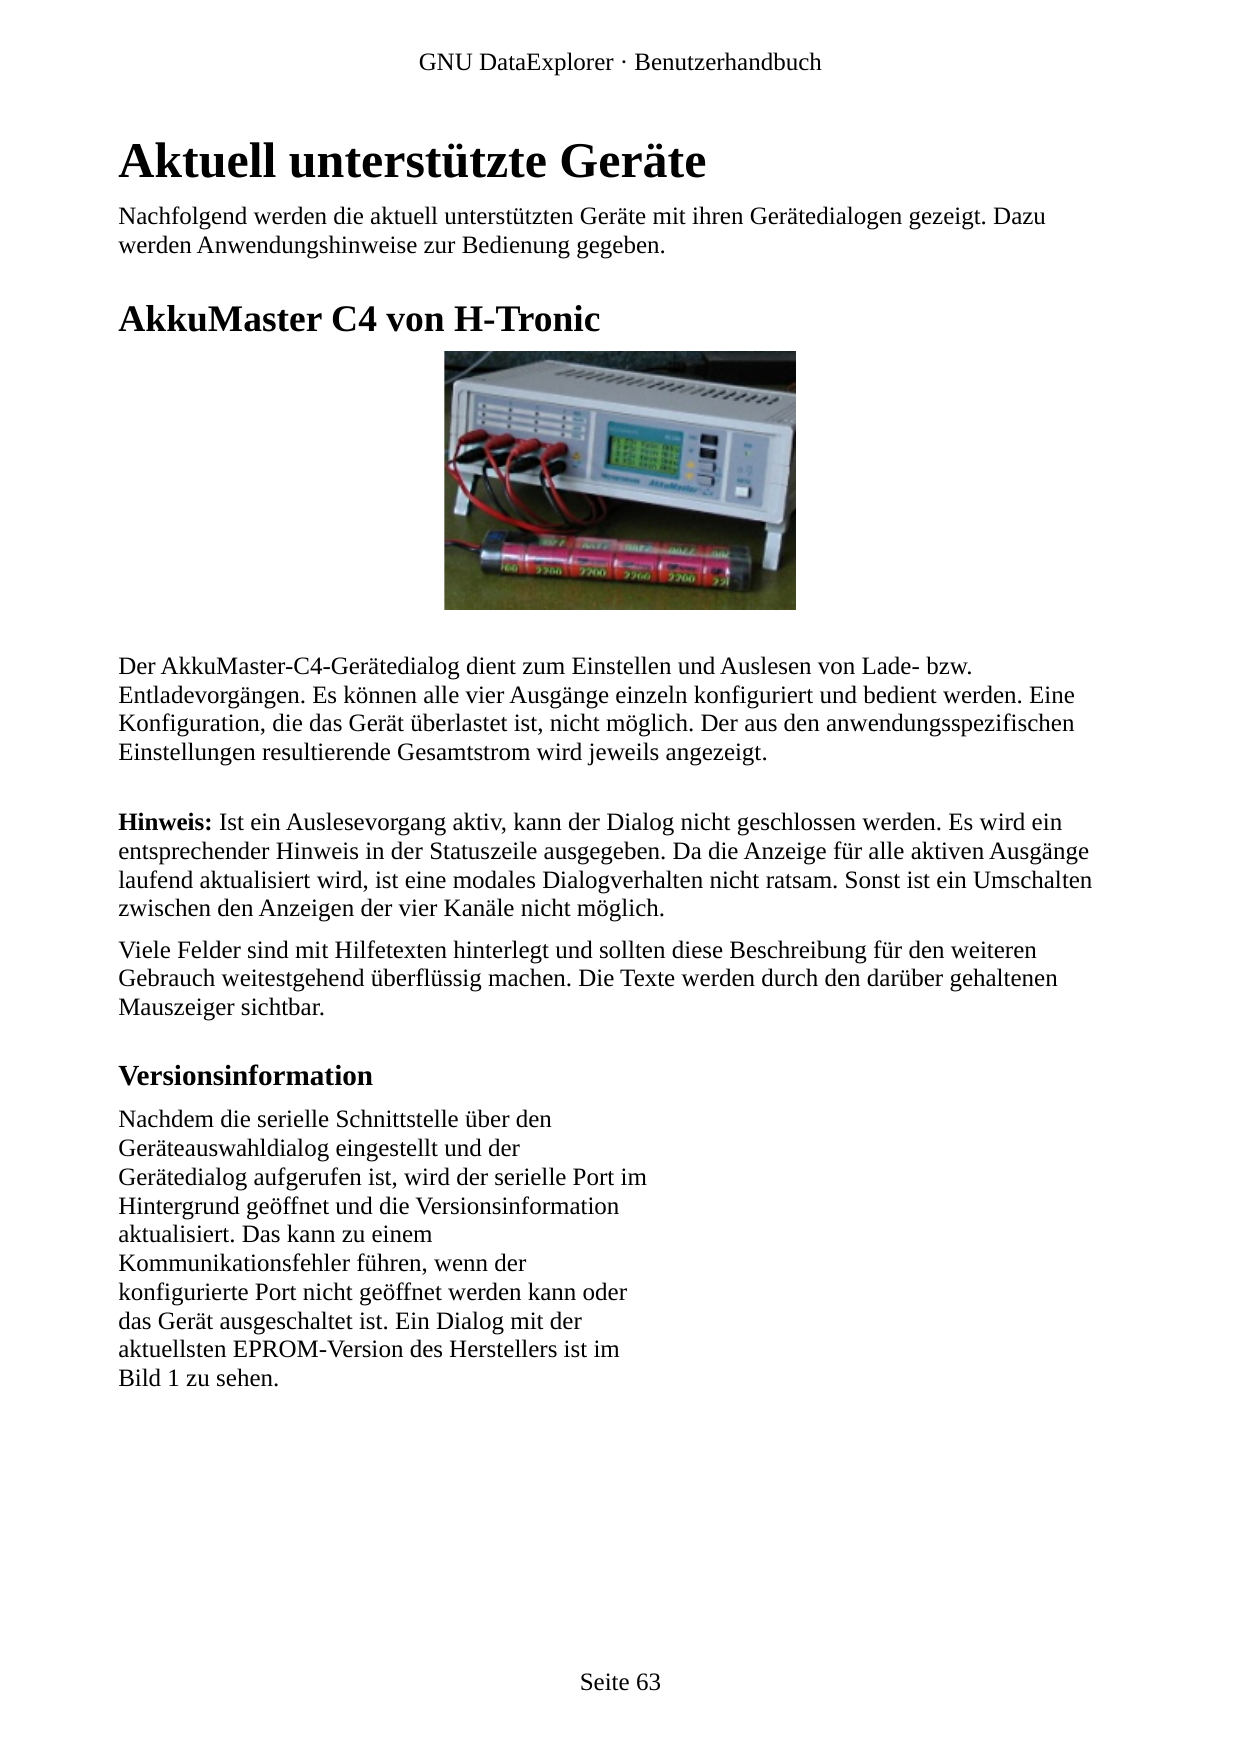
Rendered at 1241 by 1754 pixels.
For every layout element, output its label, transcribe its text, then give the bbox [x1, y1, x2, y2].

picture [444, 351, 796, 610]
subtitle Aktuell unterstützte Geräte [118, 131, 1122, 189]
text Viele Felder sind mit Hilfetexten hinterlegt und sollten diese Beschreibung für den weiteren Gebrauch weitestgehend überflüssig machen. Die Texte werden durch den darüber gehaltenen Mauszeiger sichtbar. [118, 935, 1122, 1021]
text Der AkkuMaster-C4-Gerätedialog dient zum Einstellen und Auslesen von Lade- bzw. Entladevorgängen. Es können alle vier Ausgänge einzeln konfiguriert und bedient werden. Eine Konfiguration, die das Gerät überlastet ist, nicht möglich. Der aus den anwendungsspezifischen Einstellungen resultierende Gesamtstrom wird jeweils angezeigt. [118, 651, 1122, 766]
text Hinweis: Ist ein Auslesevorgang aktiv, kann der Dialog nicht geschlossen werden. Es wird ein entsprechender Hinweis in der Statuszeile ausgegeben. Da die Anzeige für alle aktiven Ausgänge laufend aktualisiert wird, ist eine modales Dialogverhalten nicht ratsam. Sonst ist ein Umschalten zwischen den Anzeigen der vier Kanäle nicht möglich. [118, 778, 1122, 922]
subtitle Versionsinformation [118, 1058, 1122, 1092]
subtitle AkkuMaster C4 von H-Tronic [118, 296, 1122, 339]
text Nachdem die serielle Schnittstelle über den Geräteauswahldialog eingestellt und der Gerätedialog aufgerufen ist, wird der serielle Port im Hintergrund geöffnet und die Versionsinformation aktualisiert. Das kann zu einem Kommunikationsfehler führen, wenn der konfigurierte Port nicht geöffnet werden kann oder das Gerät ausgeschaltet ist. Ein Dialog mit der aktuellsten EPROM-Version des Herstellers ist im Bild 1 zu sehen. [118, 1104, 1122, 1392]
text Nachfolgend werden die aktuell unterstützten Geräte mit ihren Gerätedialogen gezeigt. Dazu werden Anwendungshinweise zur Bedienung gegeben. [118, 201, 1122, 259]
